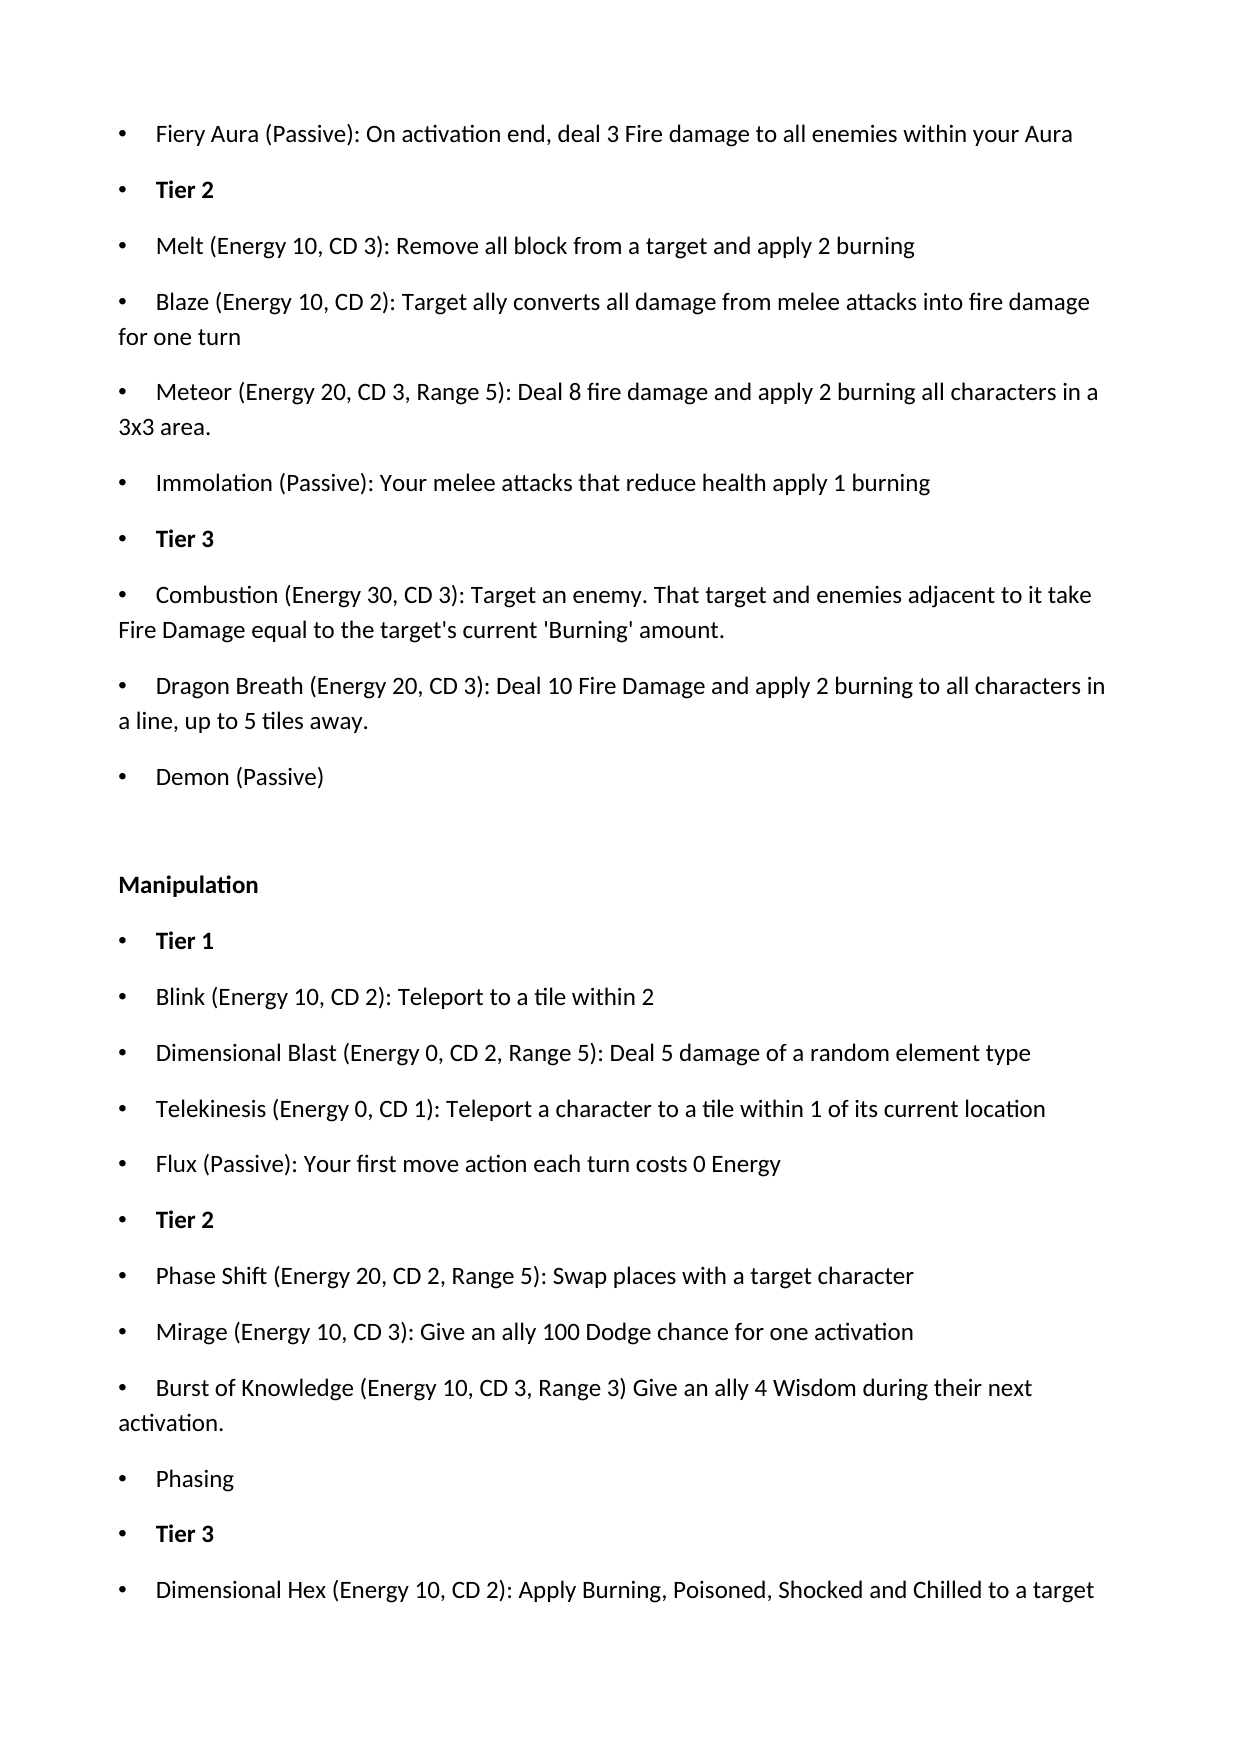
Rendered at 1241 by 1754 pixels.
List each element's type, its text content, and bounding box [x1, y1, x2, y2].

list Dimensional Hex (Energy 10, CD 2): Apply Burning, Poisoned, Shocked and Chilled to a target [81, 1574, 1122, 1605]
list Blink (Energy 10, CD 2): Teleport to a tile within 2 [81, 981, 1122, 1012]
list Burst of Knowledge (Energy 10, CD 3, Range 3) Give an ally 4 Wisdom during their next activation. [81, 1372, 1122, 1437]
list Flux (Passive): Your first move action each turn costs 0 Energy [81, 1149, 1122, 1179]
text Manipulation [118, 869, 1122, 900]
list Tier 2 [81, 1204, 1122, 1235]
list Dimensional Blast (Energy 0, CD 2, Range 5): Deal 5 damage of a random element type [81, 1037, 1122, 1067]
list Phasing [81, 1463, 1122, 1493]
list Meteor (Energy 20, CD 3, Range 5): Deal 8 fire damage and apply 2 burning all characters in a 3x3 area. [81, 376, 1122, 442]
list Mirage (Energy 10, CD 3): Give an ally 100 Dodge chance for one activation [81, 1316, 1122, 1347]
list Blaze (Energy 10, CD 2): Target ally converts all damage from melee attacks into fire damage for one turn [81, 286, 1122, 351]
list Melt (Energy 10, CD 3): Remove all block from a target and apply 2 burning [81, 230, 1122, 260]
list Demon (Passive) [81, 761, 1122, 791]
list Tier 3 [81, 523, 1122, 554]
list Tier 2 [81, 174, 1122, 204]
list Tier 3 [81, 1519, 1122, 1549]
list Fiery Aura (Passive): On activation end, deal 3 Fire damage to all enemies within your Aura [81, 118, 1122, 149]
list Combustion (Energy 30, CD 3): Target an enemy. That target and enemies adjacent to it take Fire Damage equal to the target's current 'Burning' amount. [81, 579, 1122, 644]
list Dragon Breath (Energy 20, CD 3): Deal 10 Fire Damage and apply 2 burning to all characters in a line, up to 5 tiles away. [81, 670, 1122, 735]
list Telekinesis (Energy 0, CD 1): Teleport a character to a tile within 1 of its current location [81, 1093, 1122, 1123]
list Tier 1 [81, 925, 1122, 956]
list Phase Shift (Energy 20, CD 2, Range 5): Swap places with a target character [81, 1260, 1122, 1291]
list Immolation (Passive): Your melee attacks that reduce health apply 1 burning [81, 467, 1122, 498]
